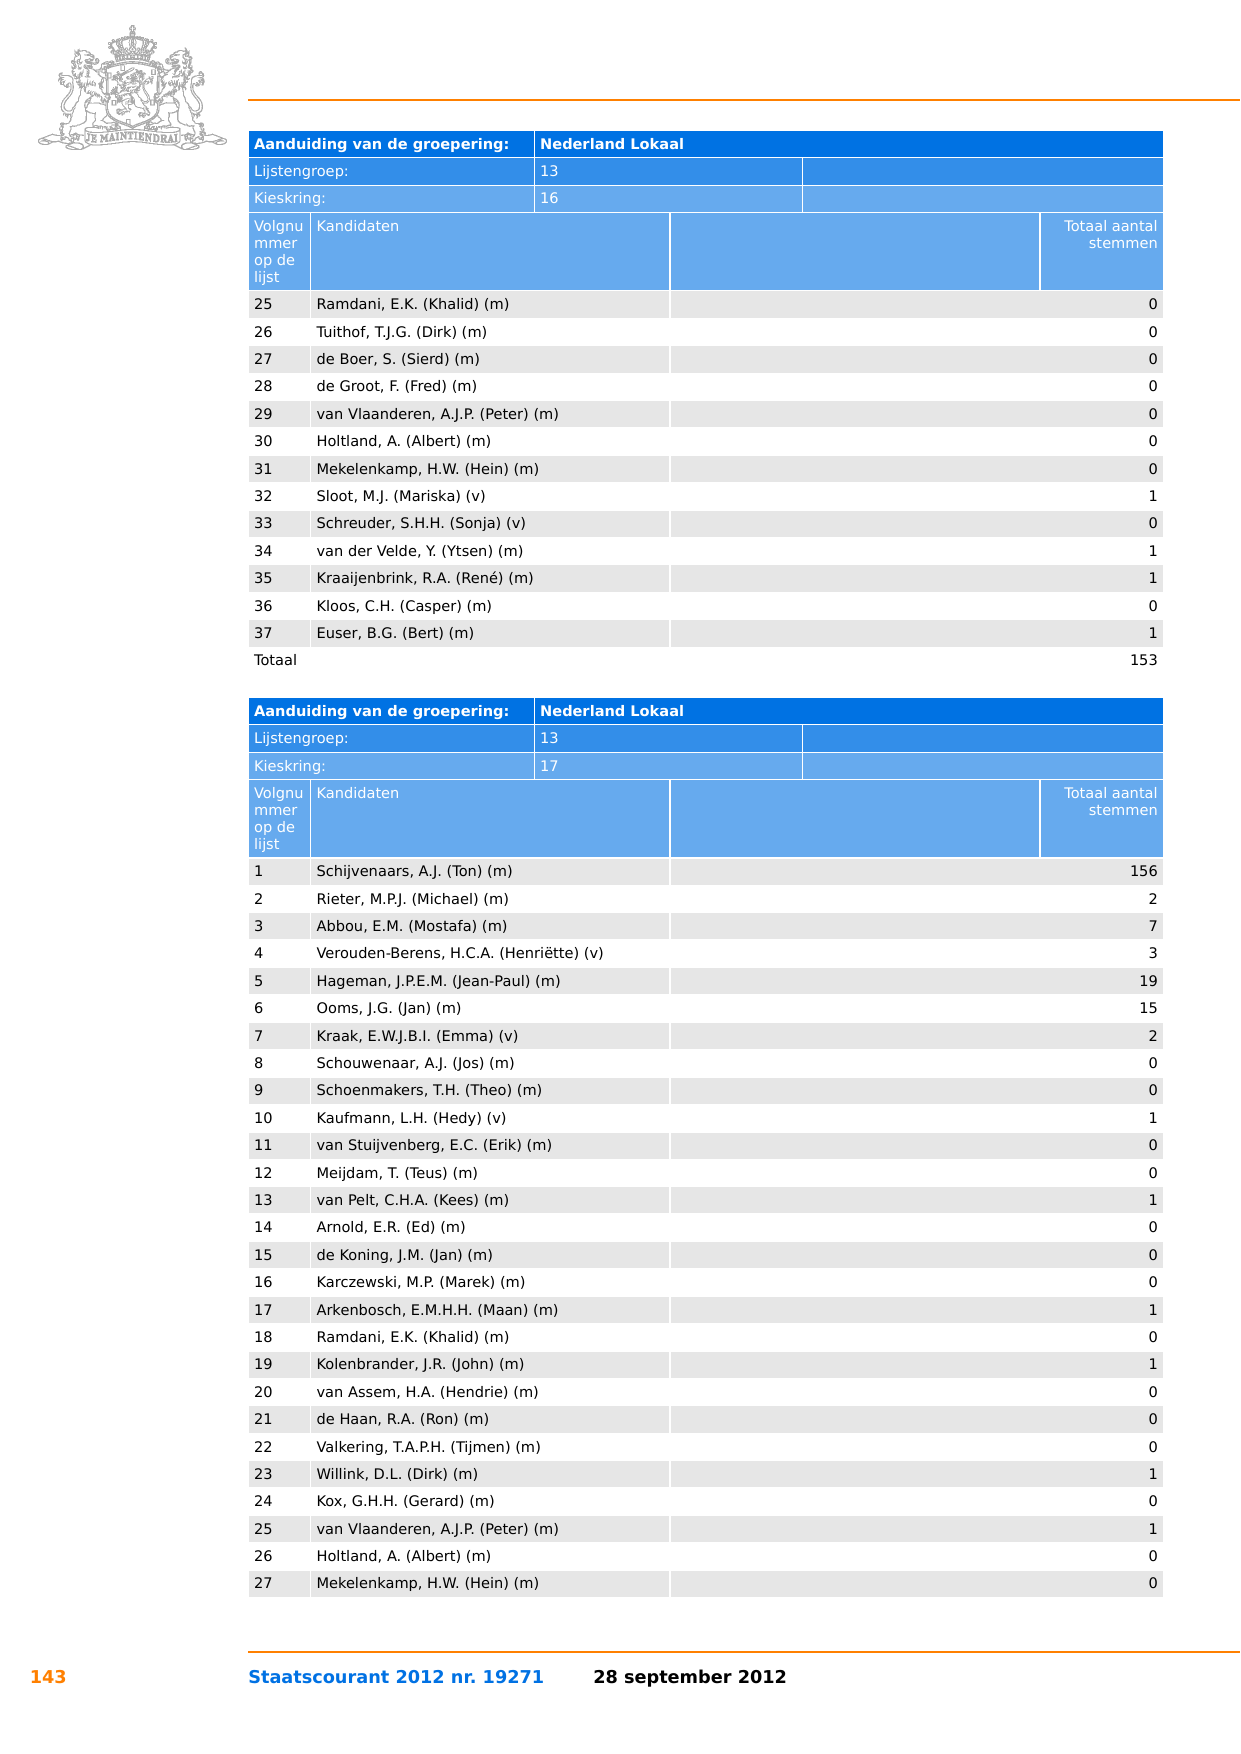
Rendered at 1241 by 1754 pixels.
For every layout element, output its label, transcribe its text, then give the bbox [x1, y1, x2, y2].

table_cell 15 [249, 1242, 310, 1268]
table_cell Kandidaten [311, 213, 669, 290]
table_cell van Stuijvenberg, E.C. (Erik) (m) [311, 1133, 669, 1159]
table_cell [803, 186, 1163, 212]
table_cell 1 [249, 859, 310, 885]
table_cell 0 [671, 291, 1163, 318]
table_cell 7 [671, 913, 1163, 939]
table_cell 22 [249, 1434, 310, 1460]
table_cell 31 [249, 456, 310, 482]
table_cell 0 [671, 1215, 1163, 1241]
table_cell Ooms, J.G. (Jan) (m) [311, 995, 669, 1022]
table_cell 1 [671, 1516, 1163, 1542]
table_cell van Pelt, C.H.A. (Kees) (m) [311, 1187, 669, 1213]
table_cell Arkenbosch, E.M.H.H. (Maan) (m) [311, 1297, 669, 1323]
table_cell van der Velde, Y. (Ytsen) (m) [311, 538, 669, 564]
table_cell van Vlaanderen, A.J.P. (Peter) (m) [311, 1516, 669, 1542]
table_cell 14 [249, 1215, 310, 1241]
table_cell 4 [249, 941, 310, 967]
table_cell 30 [249, 429, 310, 455]
table_cell Lijstengroep: [249, 725, 534, 752]
table_cell Totaal aantal stemmen [1041, 780, 1163, 857]
table_cell Holtland, A. (Albert) (m) [311, 1543, 669, 1570]
table_cell 17 [535, 753, 802, 779]
table_cell 0 [671, 1406, 1163, 1433]
table_cell 13 [535, 725, 802, 752]
table_cell Mekelenkamp, H.W. (Hein) (m) [311, 1571, 669, 1597]
table_cell Volgnummer op de lijst [249, 780, 310, 857]
table_cell de Boer, S. (Sierd) (m) [311, 346, 669, 373]
table_cell 1 [671, 620, 1163, 647]
table_cell 10 [249, 1105, 310, 1131]
table_cell 27 [249, 346, 310, 373]
table_cell 1 [671, 1105, 1163, 1131]
table_cell 13 [535, 158, 802, 185]
table_cell 0 [671, 1160, 1163, 1186]
table_cell 1 [671, 1352, 1163, 1378]
table_cell 27 [249, 1571, 310, 1597]
table_cell 0 [671, 346, 1163, 373]
table_cell 1 [671, 1461, 1163, 1487]
table_header Nederland Lokaal [535, 131, 1163, 157]
table_cell Schouwenaar, A.J. (Jos) (m) [311, 1050, 669, 1077]
table_cell 0 [671, 319, 1163, 345]
table_cell 13 [249, 1187, 310, 1213]
table_cell 2 [671, 886, 1163, 912]
table_cell 1 [671, 1297, 1163, 1323]
table_cell [803, 725, 1163, 752]
table_cell Kieskring: [249, 186, 534, 212]
table_cell 18 [249, 1324, 310, 1351]
table_cell van Assem, H.A. (Hendrie) (m) [311, 1379, 669, 1405]
table_cell 1 [671, 483, 1163, 509]
table_cell Kloos, C.H. (Casper) (m) [311, 593, 669, 619]
table_cell 15 [671, 995, 1163, 1022]
table_cell Schijvenaars, A.J. (Ton) (m) [311, 859, 669, 885]
table_cell Totaal [249, 648, 669, 674]
table_cell 36 [249, 593, 310, 619]
table_cell 35 [249, 565, 310, 592]
table_cell Euser, B.G. (Bert) (m) [311, 620, 669, 647]
table_cell Volgnummer op de lijst [249, 213, 310, 290]
table_cell 34 [249, 538, 310, 564]
table_cell 6 [249, 995, 310, 1022]
table_cell Abbou, E.M. (Mostafa) (m) [311, 913, 669, 939]
table_cell Kox, G.H.H. (Gerard) (m) [311, 1489, 669, 1515]
table_cell Verouden-Berens, H.C.A. (Henriëtte) (v) [311, 941, 669, 967]
table_cell 0 [671, 1543, 1163, 1570]
table_cell 0 [671, 511, 1163, 537]
table_cell 23 [249, 1461, 310, 1487]
table_cell Arnold, E.R. (Ed) (m) [311, 1215, 669, 1241]
table_cell 0 [671, 1078, 1163, 1104]
table_cell 24 [249, 1489, 310, 1515]
table_cell Karczewski, M.P. (Marek) (m) [311, 1269, 669, 1296]
table_cell 29 [249, 401, 310, 427]
table_cell 20 [249, 1379, 310, 1405]
table_cell Kandidaten [311, 780, 669, 857]
table_cell Ramdani, E.K. (Khalid) (m) [311, 291, 669, 318]
table_cell Lijstengroep: [249, 158, 534, 185]
table_cell 0 [671, 374, 1163, 400]
table_cell de Groot, F. (Fred) (m) [311, 374, 669, 400]
table_cell 25 [249, 291, 310, 318]
table_cell Sloot, M.J. (Mariska) (v) [311, 483, 669, 509]
table_cell 33 [249, 511, 310, 537]
table_cell 1 [671, 565, 1163, 592]
table_cell Schreuder, S.H.H. (Sonja) (v) [311, 511, 669, 537]
table_cell [671, 780, 1039, 857]
table_cell Mekelenkamp, H.W. (Hein) (m) [311, 456, 669, 482]
table_cell 11 [249, 1133, 310, 1159]
table_cell 0 [671, 1269, 1163, 1296]
table_cell Kraak, E.W.J.B.I. (Emma) (v) [311, 1023, 669, 1049]
table_cell 12 [249, 1160, 310, 1186]
table_cell 1 [671, 1187, 1163, 1213]
table_cell Meijdam, T. (Teus) (m) [311, 1160, 669, 1186]
table_cell 1 [671, 538, 1163, 564]
table_cell 16 [249, 1269, 310, 1296]
table_header Nederland Lokaal [535, 698, 1163, 724]
table_cell Tuithof, T.J.G. (Dirk) (m) [311, 319, 669, 345]
table_cell 0 [671, 1133, 1163, 1159]
table_cell Holtland, A. (Albert) (m) [311, 429, 669, 455]
picture [38, 25, 227, 150]
table_cell Schoenmakers, T.H. (Theo) (m) [311, 1078, 669, 1104]
table_cell 32 [249, 483, 310, 509]
table_cell 25 [249, 1516, 310, 1542]
table_cell 0 [671, 456, 1163, 482]
table_cell de Koning, J.M. (Jan) (m) [311, 1242, 669, 1268]
table_cell [671, 213, 1039, 290]
table_cell Kraaijenbrink, R.A. (René) (m) [311, 565, 669, 592]
table_cell Valkering, T.A.P.H. (Tijmen) (m) [311, 1434, 669, 1460]
table_cell 9 [249, 1078, 310, 1104]
table_header Aanduiding van de groepering: [249, 698, 534, 724]
table_cell 28 [249, 374, 310, 400]
table_cell Ramdani, E.K. (Khalid) (m) [311, 1324, 669, 1351]
table_cell Rieter, M.P.J. (Michael) (m) [311, 886, 669, 912]
table_cell 0 [671, 593, 1163, 619]
table_cell van Vlaanderen, A.J.P. (Peter) (m) [311, 401, 669, 427]
table_cell 21 [249, 1406, 310, 1433]
table_cell 156 [671, 859, 1163, 885]
table_cell 0 [671, 1242, 1163, 1268]
table_cell 2 [249, 886, 310, 912]
table_cell 153 [671, 648, 1163, 674]
table_cell 0 [671, 1324, 1163, 1351]
table_cell 17 [249, 1297, 310, 1323]
table_cell Willink, D.L. (Dirk) (m) [311, 1461, 669, 1487]
table_cell 5 [249, 968, 310, 994]
table_cell 26 [249, 319, 310, 345]
table_cell Kaufmann, L.H. (Hedy) (v) [311, 1105, 669, 1131]
table_cell 16 [535, 186, 802, 212]
table_cell 0 [671, 1489, 1163, 1515]
table_cell 0 [671, 1050, 1163, 1077]
table_header Aanduiding van de groepering: [249, 131, 534, 157]
table_cell [803, 158, 1163, 185]
table_cell 0 [671, 1379, 1163, 1405]
table_cell 2 [671, 1023, 1163, 1049]
table_cell 3 [671, 941, 1163, 967]
table_cell 0 [671, 1434, 1163, 1460]
table_cell 0 [671, 401, 1163, 427]
table_cell 7 [249, 1023, 310, 1049]
table_cell 3 [249, 913, 310, 939]
table_cell Hageman, J.P.E.M. (Jean-Paul) (m) [311, 968, 669, 994]
table_cell 19 [249, 1352, 310, 1378]
table_cell 8 [249, 1050, 310, 1077]
table_cell 0 [671, 1571, 1163, 1597]
table_cell Totaal aantal stemmen [1041, 213, 1163, 290]
table_cell de Haan, R.A. (Ron) (m) [311, 1406, 669, 1433]
table_cell 26 [249, 1543, 310, 1570]
table_cell 37 [249, 620, 310, 647]
table_cell 0 [671, 429, 1163, 455]
table_cell [803, 753, 1163, 779]
table_cell 19 [671, 968, 1163, 994]
table_cell Kolenbrander, J.R. (John) (m) [311, 1352, 669, 1378]
table_cell Kieskring: [249, 753, 534, 779]
